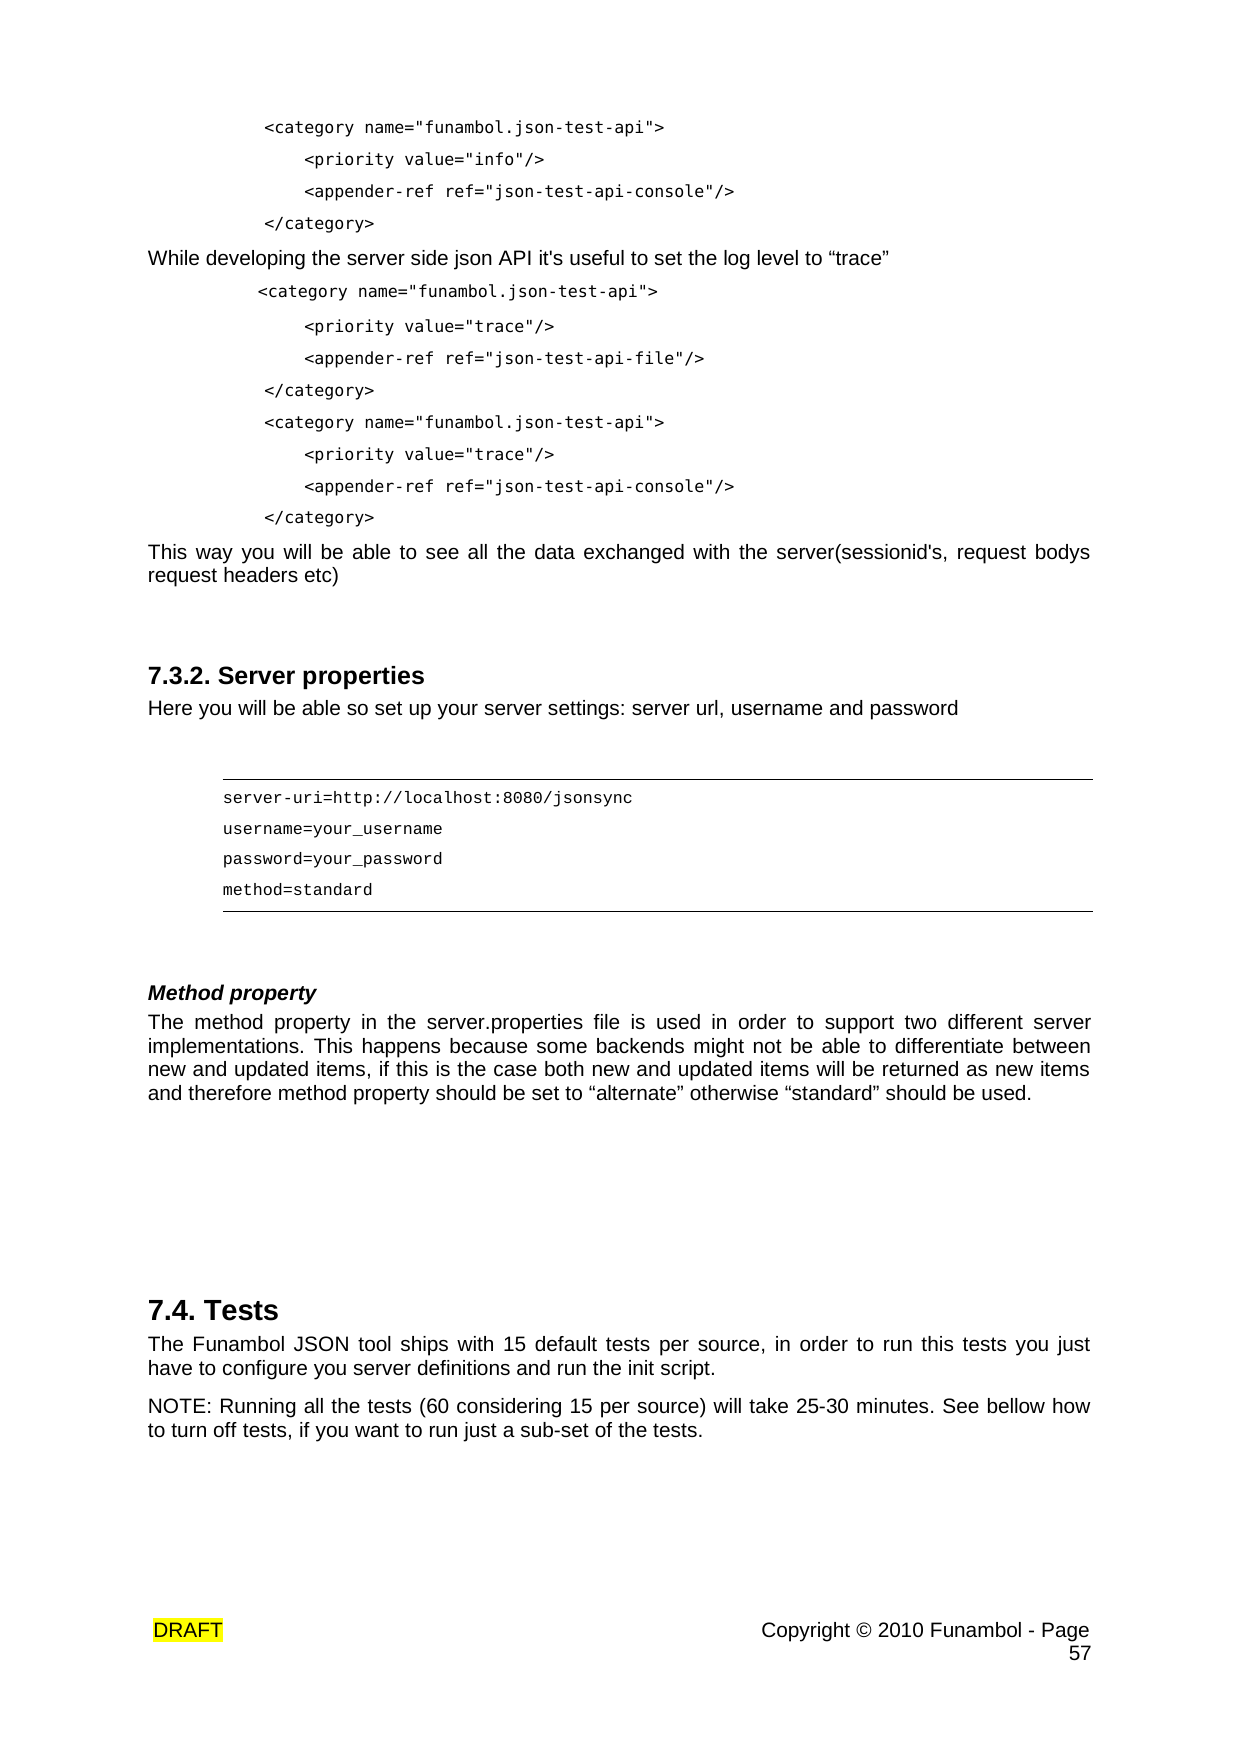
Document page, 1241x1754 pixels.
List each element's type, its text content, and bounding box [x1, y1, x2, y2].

text server-uri=http://localhost:8080/jsonsync [223, 780, 1093, 808]
text The Funambol JSON tool ships with 15 default tests per source, in order to run this tests you just have to configure you server definitions and run the init script. [148, 1333, 1093, 1380]
text </category> [224, 508, 1093, 528]
subtitle Tests [148, 1294, 1093, 1326]
text <category name="funambol.json-test-api"> [224, 118, 1093, 138]
text Here you will be able so set up your server settings: server url, username and password [148, 696, 1093, 720]
text <category name="funambol.json-test-api"> [148, 282, 1093, 302]
subtitle Server properties [148, 662, 1093, 690]
text <category name="funambol.json-test-api"> [224, 412, 1093, 432]
text While developing the server side json API it's useful to set the log level to “trace” [148, 246, 1093, 269]
text NOTE: Running all the tests (60 considering 15 per source) will take 25-30 minutes. See bellow how to turn off tests, if you want to run just a sub-set of the tests. [148, 1395, 1093, 1442]
text <appender-ref ref="json-test-api-console"/> [224, 476, 1093, 496]
subtitle Method property [148, 980, 1093, 1004]
text password=your_password [223, 841, 1093, 870]
text <priority value="info"/> [224, 150, 1093, 169]
text <priority value="trace"/> [224, 317, 1093, 336]
text </category> [224, 214, 1093, 233]
text This way you will be able to see all the data exchanged with the server(sessionid's, request bodys request headers etc) [148, 540, 1093, 587]
text <appender-ref ref="json-test-api-console"/> [224, 182, 1093, 202]
text The method property in the server.properties file is used in order to support two different server implementations. This happens because some backends might not be able to differentiate between new and updated items, if this is the case both new and updated items will be returned as new items and therefore method property should be set to “alternate” otherwise “standard” should be used. [148, 1011, 1093, 1105]
text method=standard [223, 871, 1093, 911]
text username=your_username [223, 810, 1093, 839]
text <appender-ref ref="json-test-api-file"/> [224, 348, 1093, 368]
text <priority value="trace"/> [224, 444, 1093, 464]
text </category> [224, 381, 1093, 400]
